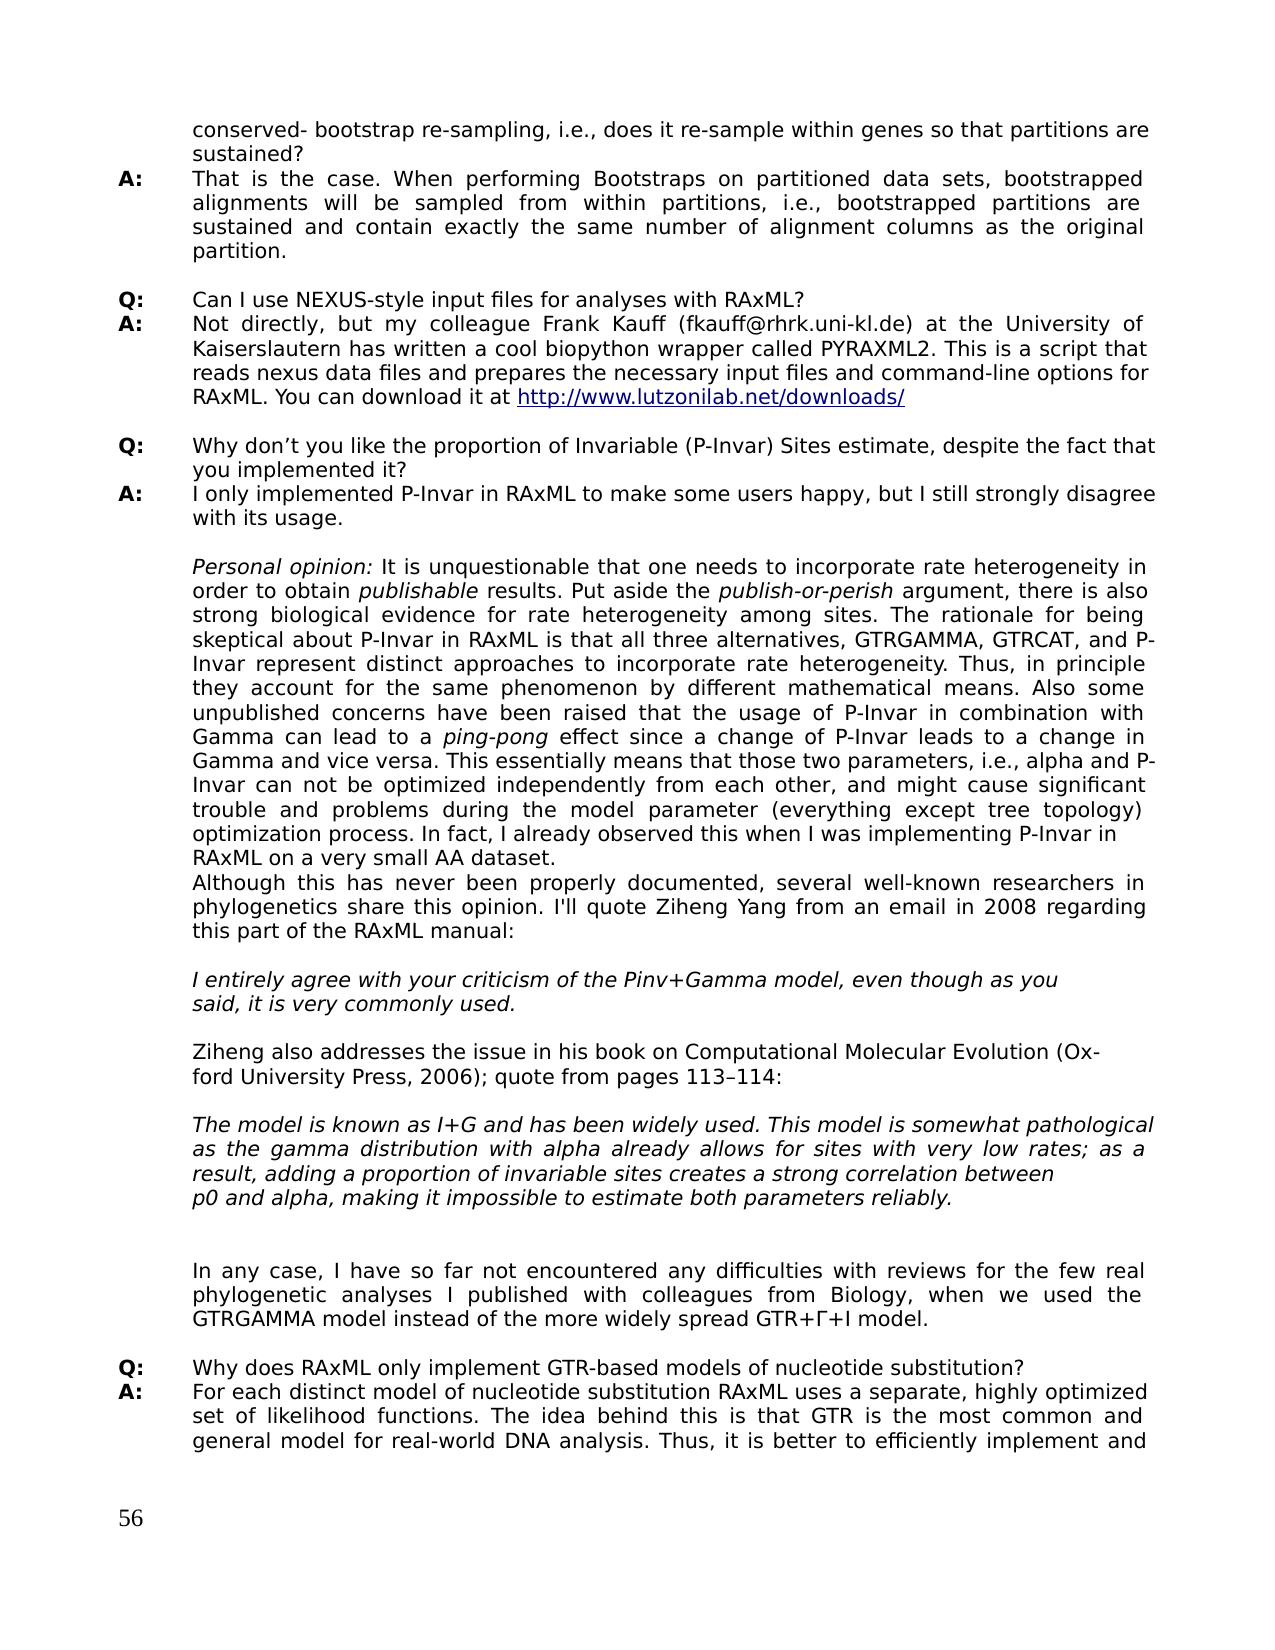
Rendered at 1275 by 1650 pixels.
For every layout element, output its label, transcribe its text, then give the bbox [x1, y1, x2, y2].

text The model is known as I+G and has been widely used. This model is somewhat pathological as the gamma distribution with alpha already allows for sites with very low rates; as a result, adding a proportion of invariable sites creates a strong correlation between [118, 1113, 1157, 1186]
text Although this has never been properly documented, several well-known researchers in phylogenetics share this opinion. I'll quote Ziheng Yang from an email in 2008 regarding this part of the RAxML manual: [118, 871, 1157, 943]
text said, it is very commonly used. [118, 992, 1157, 1016]
text Personal opinion: It is unquestionable that one needs to incorporate rate heterogeneity in order to obtain publishable results. Put aside the publish-or-perish argument, there is also strong biological evidence for rate heterogeneity among sites. The rationale for being skeptical about P-Invar in RAxML is that all three alternatives, GTRGAMMA, GTRCAT, and P- Invar represent distinct approaches to incorporate rate heterogeneity. Thus, in principle they account for the same phenomenon by different mathematical means. Also some unpublished concerns have been raised that the usage of P-Invar in combination with Gamma can lead to a ping-pong effect since a change of P-Invar leads to a change in Gamma and vice versa. This essentially means that those two parameters, i.e., alpha and P- Invar can not be optimized independently from each other, and might cause significant trouble and problems during the model parameter (everything except tree topology) optimization process. In fact, I already observed this when I was implementing P-Invar in [118, 555, 1157, 846]
text conserved- bootstrap re-sampling, i.e., does it re-sample within genes so that partitions are sustained? [118, 118, 1157, 167]
text A: Not directly, but my colleague Frank Kauff (fkauff@rhrk.uni-kl.de) at the University of Kaiserslautern has written a cool biopython wrapper called PYRAXML2. This is a script that reads nexus data files and prepares the necessary input files and command-line options for RAxML. You can download it at http://www.lutzonilab.net/downloads/ [118, 312, 1157, 409]
text A: I only implemented P-Invar in RAxML to make some users happy, but I still strongly disagree with its usage. [118, 482, 1157, 531]
text p0 and alpha, making it impossible to estimate both parameters reliably. [118, 1186, 1157, 1210]
text RAxML on a very small AA dataset. [118, 846, 1157, 871]
text A: For each distinct model of nucleotide substitution RAxML uses a separate, highly optimized set of likelihood functions. The idea behind this is that GTR is the most common and general model for real-world DNA analysis. Thus, it is better to efficiently implement and [118, 1380, 1157, 1453]
text A: That is the case. When performing Bootstraps on partitioned data sets, bootstrapped alignments will be sampled from within partitions, i.e., bootstrapped partitions are sustained and contain exactly the same number of alignment columns as the original partition. [118, 167, 1157, 264]
text Q: Why don’t you like the proportion of Invariable (P-Invar) Sites estimate, despite the fact that you implemented it? [118, 434, 1157, 482]
text In any case, I have so far not encountered any difficulties with reviews for the few real phylogenetic analyses I published with colleagues from Biology, when we used the GTRGAMMA model instead of the more widely spread GTR+Γ+I model. [118, 1259, 1157, 1332]
text Ziheng also addresses the issue in his book on Computational Molecular Evolution (Ox- [118, 1040, 1157, 1065]
text I entirely agree with your criticism of the Pinv+Gamma model, even though as you [118, 968, 1157, 992]
text Q: Why does RAxML only implement GTR-based models of nucleotide substitution? [118, 1356, 1157, 1380]
text ford University Press, 2006); quote from pages 113–114: [118, 1065, 1157, 1089]
text Q: Can I use NEXUS-style input files for analyses with RAxML? [118, 288, 1157, 312]
